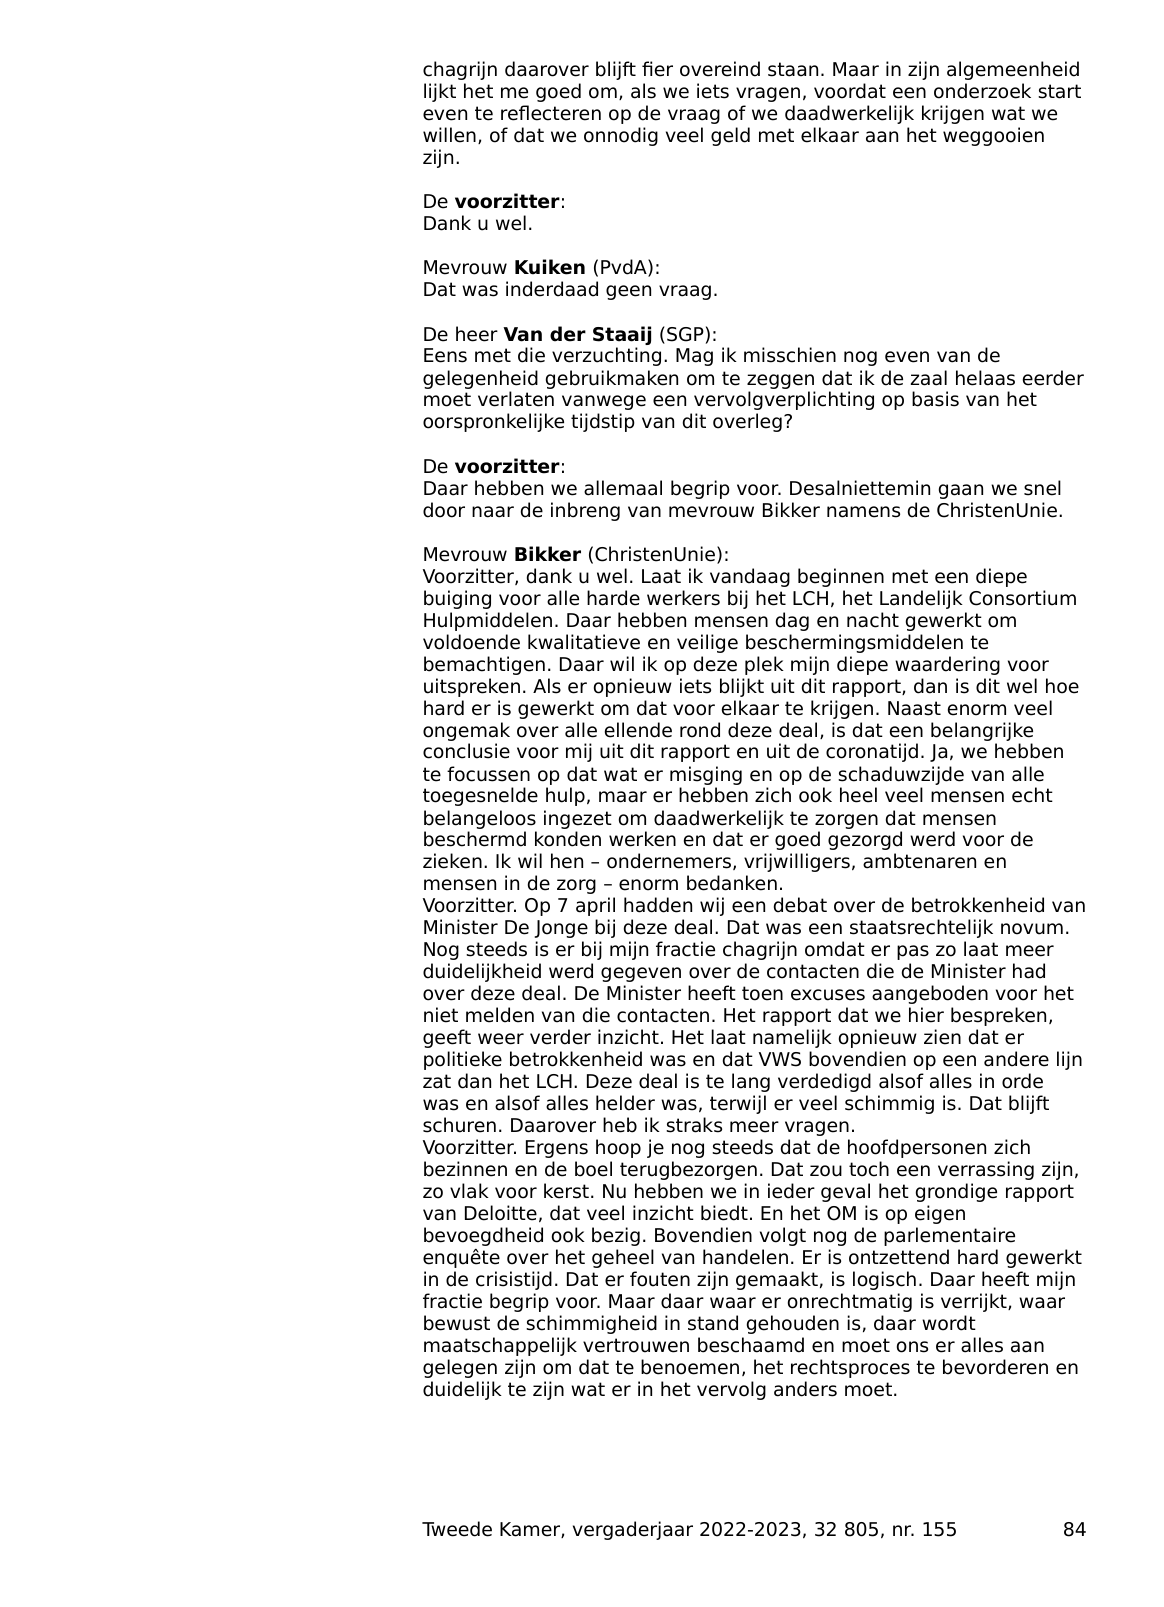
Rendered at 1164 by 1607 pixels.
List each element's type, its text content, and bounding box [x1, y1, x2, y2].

text Voorzitter, dank u wel. Laat ik vandaag beginnen met een diepe buiging voor alle harde werkers bij het LCH, het Landelijk Consortium Hulpmiddelen. Daar hebben mensen dag en nacht gewerkt om voldoende kwalitatieve en veilige beschermingsmiddelen te bemachtigen. Daar wil ik op deze plek mijn diepe waardering voor uitspreken. Als er opnieuw iets blijkt uit dit rapport, dan is dit wel hoe hard er is gewerkt om dat voor elkaar te krijgen. Naast enorm veel ongemak over alle ellende rond deze deal, is dat een belangrijke conclusie voor mij uit dit rapport en uit de coronatijd. Ja, we hebben te focussen op dat wat er misging en op de schaduwzijde van alle toegesnelde hulp, maar er hebben zich ook heel veel mensen echt belangeloos ingezet om daadwerkelijk te zorgen dat mensen beschermd konden werken en dat er goed gezorgd werd voor de zieken. Ik wil hen – ondernemers, vrijwilligers, ambtenaren en mensen in de zorg – enorm bedanken. [422, 566, 1087, 895]
text Daar hebben we allemaal begrip voor. Desalniettemin gaan we snel door naar de inbreng van mevrouw Bikker namens de ChristenUnie. [422, 477, 1087, 521]
text Voorzitter. Ergens hoop je nog steeds dat de hoofdpersonen zich bezinnen en de boel terugbezorgen. Dat zou toch een verrassing zijn, zo vlak voor kerst. Nu hebben we in ieder geval het grondige rapport van Deloitte, dat veel inzicht biedt. En het OM is op eigen bevoegdheid ook bezig. Bovendien volgt nog de parlementaire enquête over het geheel van handelen. Er is ontzettend hard gewerkt in de crisistijd. Dat er fouten zijn gemaakt, is logisch. Daar heeft mijn fractie begrip voor. Maar daar waar er onrechtmatig is verrijkt, waar bewust de schimmigheid in stand gehouden is, daar wordt maatschappelijk vertrouwen beschaamd en moet ons er alles aan gelegen zijn om dat te benoemen, het rechtsproces te bevorderen en duidelijk te zijn wat er in het vervolg anders moet. [422, 1137, 1087, 1401]
text Dank u wel. [422, 213, 1087, 235]
text De heer Van der Staaij (SGP): [422, 323, 1087, 345]
text Eens met die verzuchting. Mag ik misschien nog even van de gelegenheid gebruikmaken om te zeggen dat ik de zaal helaas eerder moet verlaten vanwege een vervolgverplichting op basis van het oorspronkelijke tijdstip van dit overleg? [422, 345, 1087, 433]
text Mevrouw Kuiken (PvdA): [422, 257, 1087, 279]
text De voorzitter: [422, 191, 1087, 213]
text Voorzitter. Op 7 april hadden wij een debat over de betrokkenheid van Minister De Jonge bij deze deal. Dat was een staatsrechtelijk novum. Nog steeds is er bij mijn fractie chagrijn omdat er pas zo laat meer duidelijkheid werd gegeven over de contacten die de Minister had over deze deal. De Minister heeft toen excuses aangeboden voor het niet melden van die contacten. Het rapport dat we hier bespreken, geeft weer verder inzicht. Het laat namelijk opnieuw zien dat er politieke betrokkenheid was en dat VWS bovendien op een andere lijn zat dan het LCH. Deze deal is te lang verdedigd alsof alles in orde was en alsof alles helder was, terwijl er veel schimmig is. Dat blijft schuren. Daarover heb ik straks meer vragen. [422, 895, 1087, 1137]
text chagrijn daarover blijft fier overeind staan. Maar in zijn algemeenheid lijkt het me goed om, als we iets vragen, voordat een onderzoek start even te reflecteren op de vraag of we daadwerkelijk krijgen wat we willen, of dat we onnodig veel geld met elkaar aan het weggooien zijn. [422, 59, 1087, 169]
text Dat was inderdaad geen vraag. [422, 279, 1087, 301]
text Mevrouw Bikker (ChristenUnie): [422, 544, 1087, 566]
text De voorzitter: [422, 456, 1087, 477]
